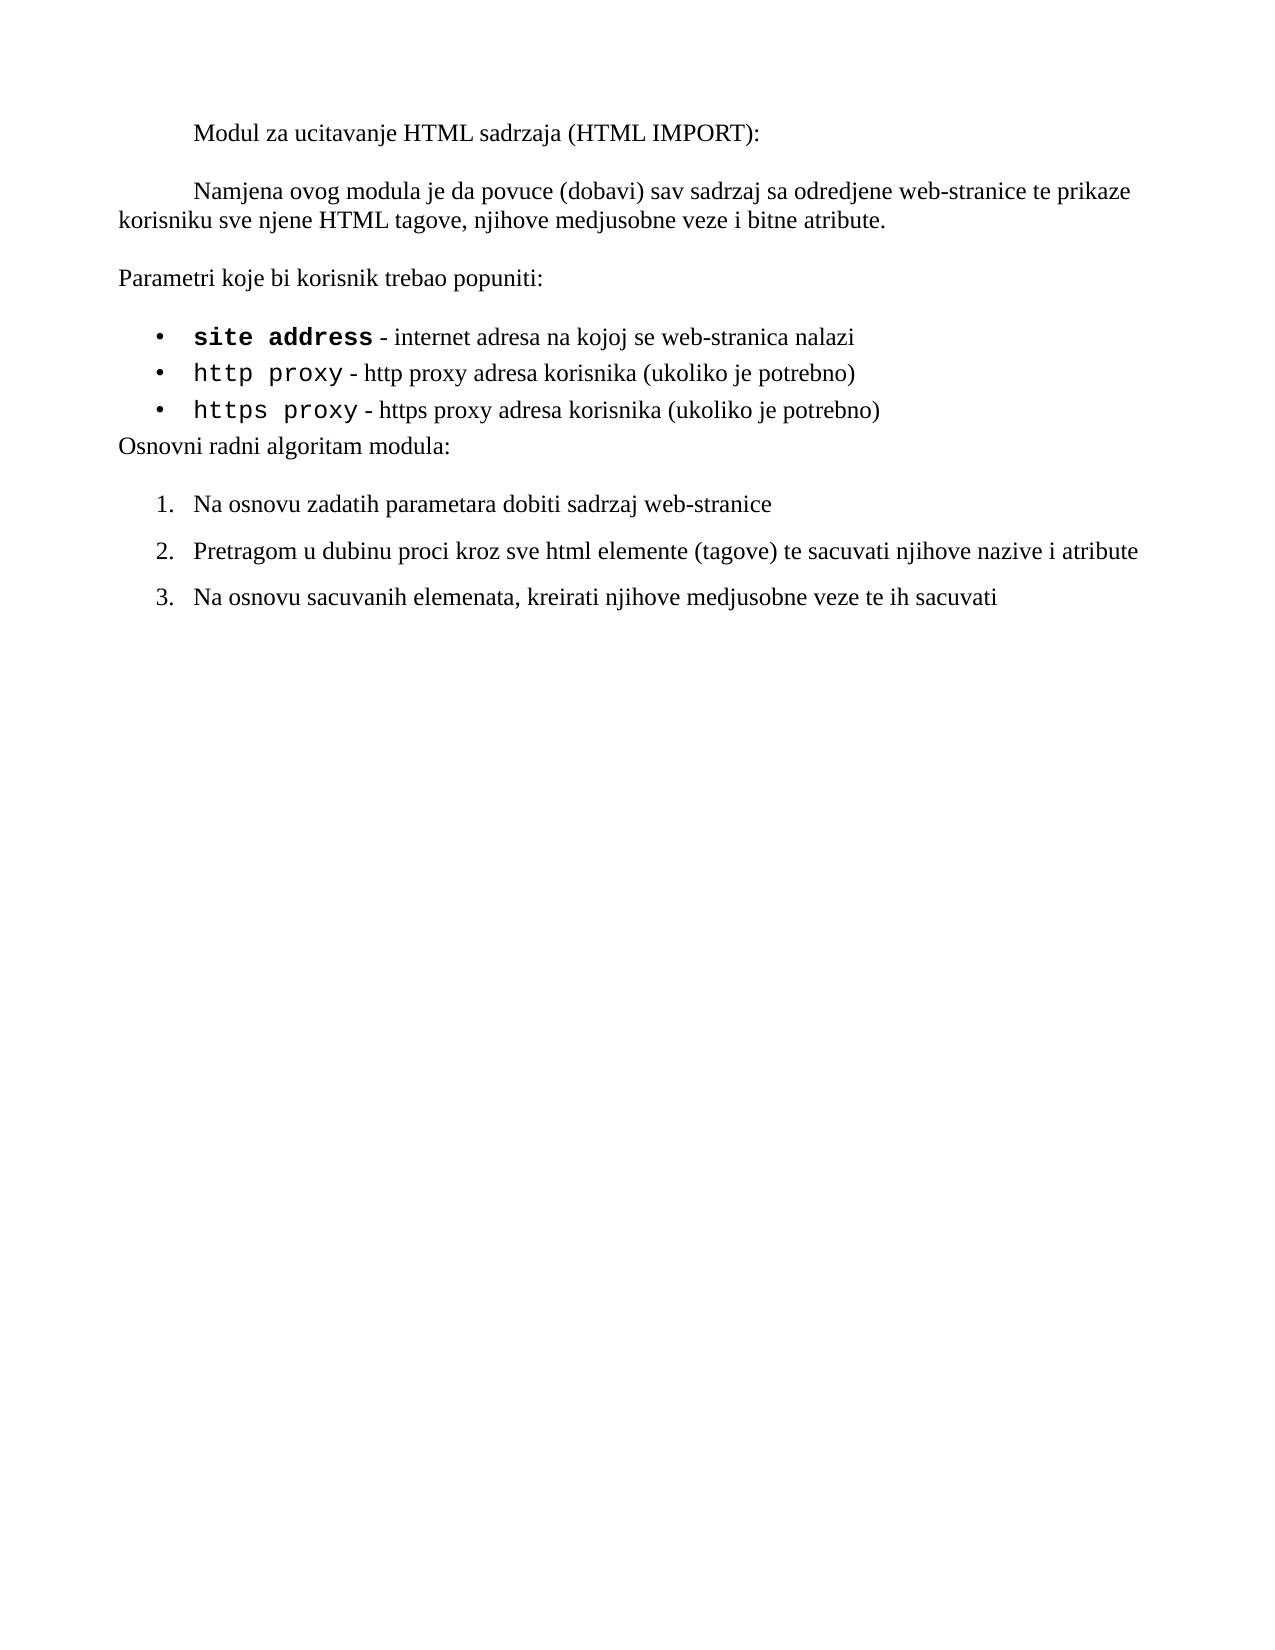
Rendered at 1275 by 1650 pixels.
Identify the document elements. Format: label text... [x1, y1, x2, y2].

list site address - internet adresa na kojoj se web-stranica nalazi [156, 322, 1157, 352]
list http proxy - http proxy adresa korisnika (ukoliko je potrebno) [156, 358, 1157, 389]
list https proxy - https proxy adresa korisnika (ukoliko je potrebno) [156, 395, 1157, 426]
text Modul za ucitavanje HTML sadrzaja (HTML IMPORT): [118, 118, 1157, 147]
list Na osnovu zadatih parametara dobiti sadrzaj web-stranice [156, 489, 1157, 518]
list Na osnovu sacuvanih elemenata, kreirati njihove medjusobne veze te ih sacuvati [156, 582, 1157, 611]
text Parametri koje bi korisnik trebao popuniti: [118, 263, 1157, 292]
text Osnovni radni algoritam modula: [118, 431, 1157, 460]
text Namjena ovog modula je da povuce (dobavi) sav sadrzaj sa odredjene web-stranice te prikaze korisniku sve njene HTML tagove, njihove medjusobne veze i bitne atribute. [118, 176, 1157, 234]
list Pretragom u dubinu proci kroz sve html elemente (tagove) te sacuvati njihove nazive i atribute [156, 536, 1157, 564]
